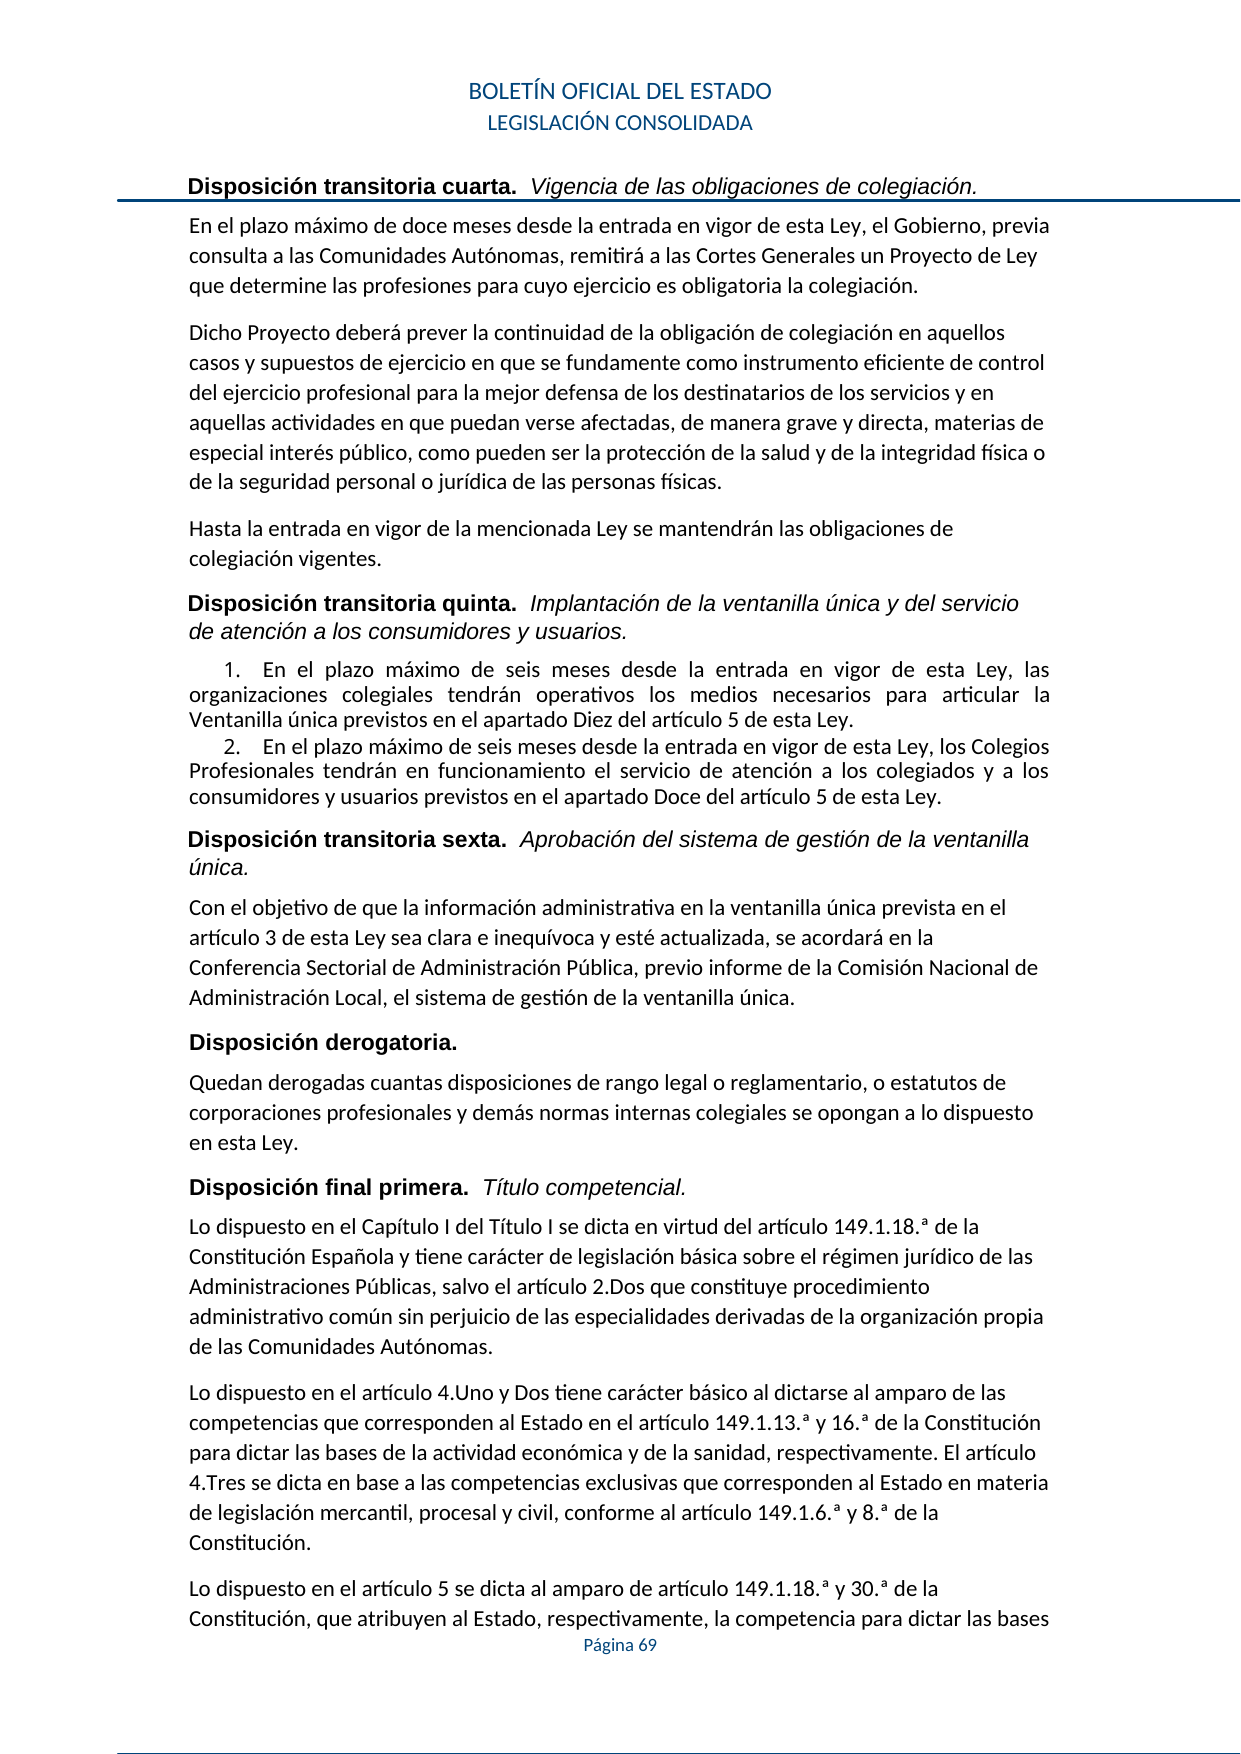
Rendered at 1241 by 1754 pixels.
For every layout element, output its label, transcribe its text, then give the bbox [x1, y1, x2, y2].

list En el plazo máximo de seis meses desde la entrada en vigor de esta Ley, las organizaciones colegiales tendrán operativos los medios necesarios para articular la Ventanilla única previstos en el apartado Diez del artículo 5 de esta Ley. [189, 657, 1051, 733]
text En el plazo máximo de doce meses desde la entrada en vigor de esta Ley, el Gobierno, previa consulta a las Comunidades Autónomas, remitirá a las Cortes Generales un Proyecto de Ley que determine las profesiones para cuyo ejercicio es obligatoria la colegiación. [189, 212, 1051, 299]
text Quedan derogadas cuantas disposiciones de rango legal o reglamentario, o estatutos de corporaciones profesionales y demás normas internas colegiales se opongan a lo dispuesto en esta Ley. [189, 1068, 1051, 1156]
text Lo dispuesto en el artículo 5 se dicta al amparo de artículo 149.1.18.ª y 30.ª de la Constitución, que atribuyen al Estado, respectivamente, la competencia para dictar las bases [189, 1574, 1051, 1632]
text Con el objetivo de que la información administrativa en la ventanilla única prevista en el artículo 3 de esta Ley sea clara e inequívoca y esté actualizada, se acordará en la Conferencia Sectorial de Administración Pública, previo informe de la Comisión Nacional de Administración Local, el sistema de gestión de la ventanilla única. [189, 893, 1051, 1011]
text Disposición transitoria sexta. Aprobación del sistema de gestión de la ventanilla única. [187, 826, 1051, 881]
text Lo dispuesto en el artículo 4.Uno y Dos tiene carácter básico al dictarse al amparo de las competencias que corresponden al Estado en el artículo 149.1.13.ª y 16.ª de la Constitución para dictar las bases de la actividad económica y de la sanidad, respectivamente. El artículo 4.Tres se dicta en base a las competencias exclusivas que corresponden al Estado en materia de legislación mercantil, procesal y civil, conforme al artículo 149.1.6.ª y 8.ª de la Constitución. [189, 1378, 1051, 1556]
text Disposición final primera. Título competencial. [189, 1174, 1051, 1200]
list En el plazo máximo de seis meses desde la entrada en vigor de esta Ley, los Colegios Profesionales tendrán en funcionamiento el servicio de atención a los colegiados y a los consumidores y usuarios previstos en el apartado Doce del artículo 5 de esta Ley. [189, 734, 1051, 810]
text Hasta la entrada en vigor de la mencionada Ley se mantendrán las obligaciones de colegiación vigentes. [189, 514, 1051, 572]
text Dicho Proyecto deberá prever la continuidad de la obligación de colegiación en aquellos casos y supuestos de ejercicio en que se fundamente como instrumento eficiente de control del ejercicio profesional para la mejor defensa de los destinatarios de los servicios y en aquellas actividades en que puedan verse afectadas, de manera grave y directa, materias de especial interés público, como pueden ser la protección de la salud y de la integridad física o de la seguridad personal o jurídica de las personas físicas. [189, 318, 1051, 496]
text Disposición transitoria quinta. Implantación de la ventanilla única y del servicio de atención a los consumidores y usuarios. [187, 590, 1051, 644]
text Disposición transitoria cuarta. Vigencia de las obligaciones de colegiación. [187, 173, 1051, 199]
text Disposición derogatoria. [189, 1029, 1051, 1056]
text Lo dispuesto en el Capítulo I del Título I se dicta en virtud del artículo 149.1.18.ª de la Constitución Española y tiene carácter de legislación básica sobre el régimen jurídico de las Administraciones Públicas, salvo el artículo 2.Dos que constituye procedimiento administrativo común sin perjuicio de las especialidades derivadas de la organización propia de las Comunidades Autónomas. [189, 1212, 1051, 1360]
